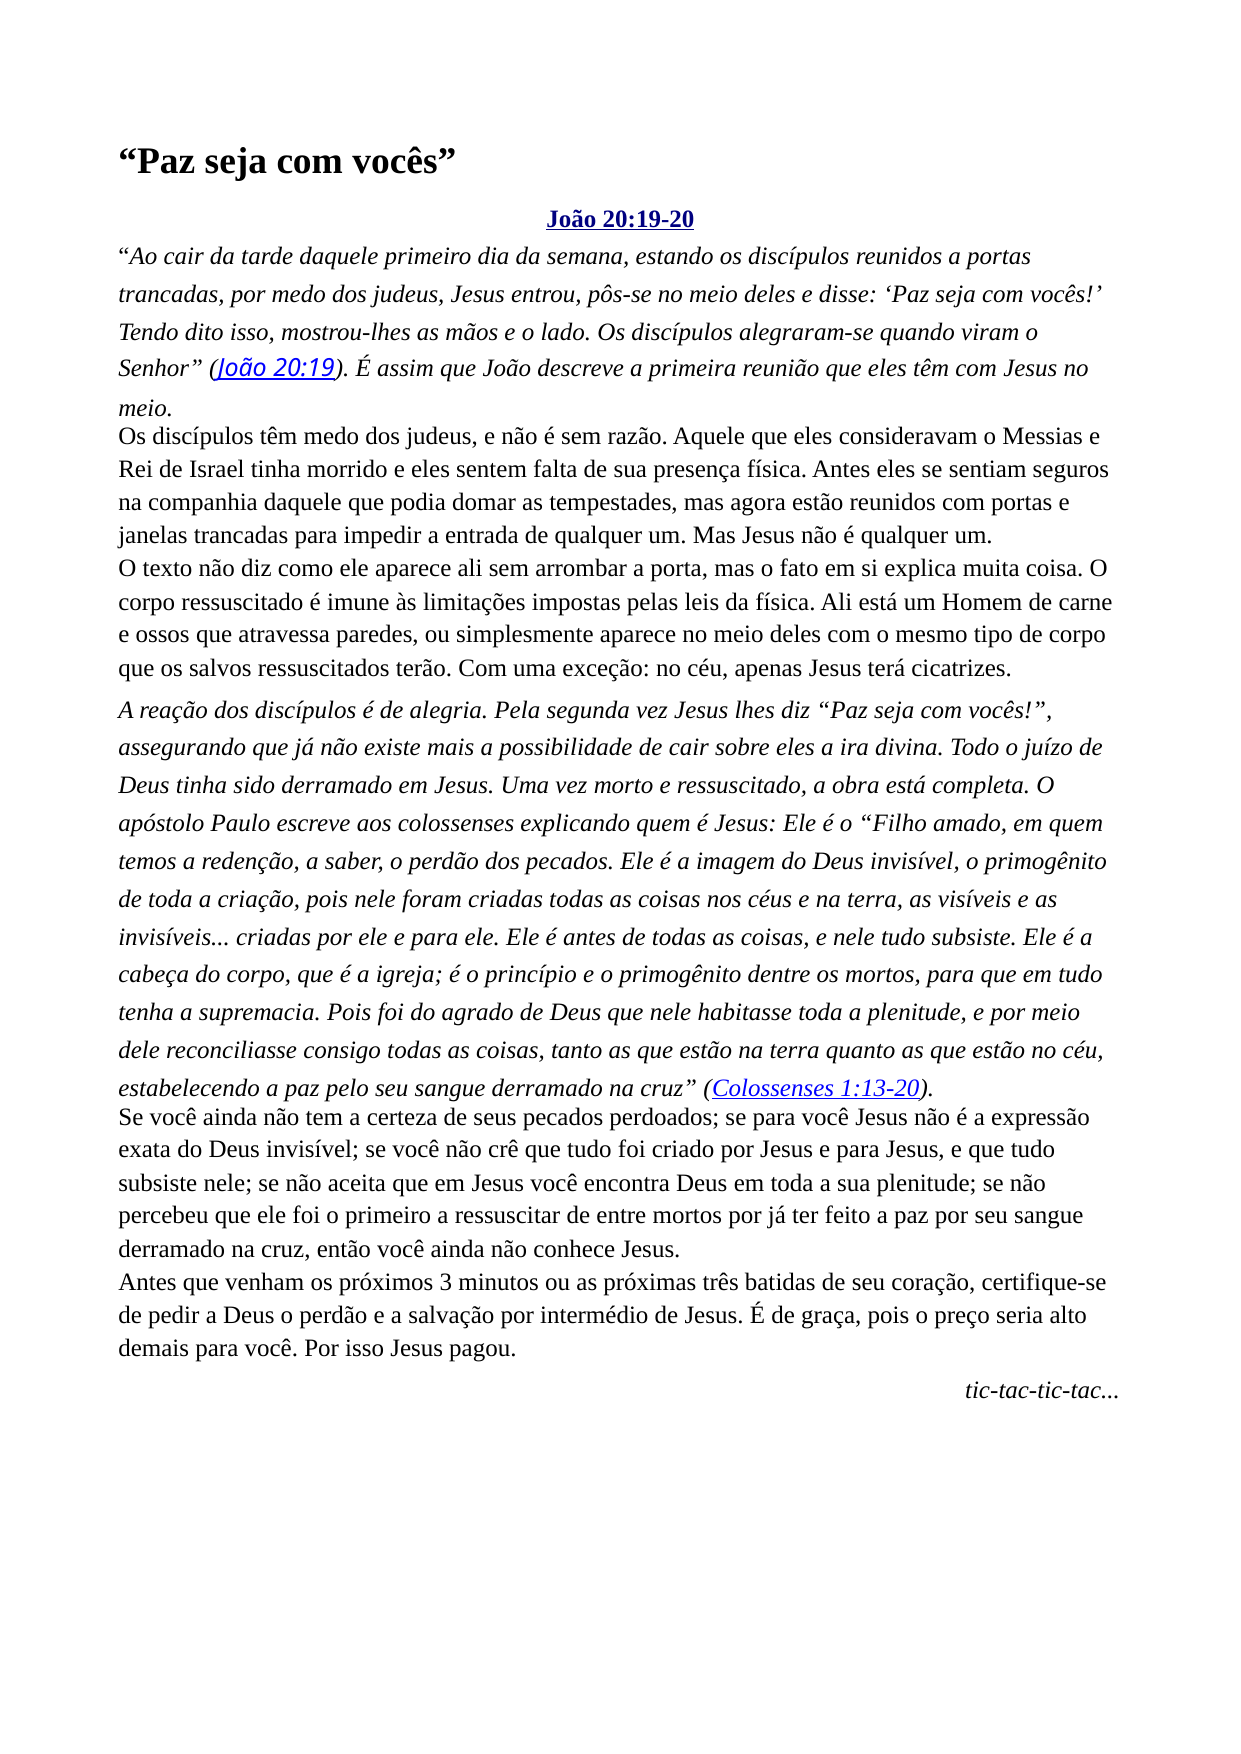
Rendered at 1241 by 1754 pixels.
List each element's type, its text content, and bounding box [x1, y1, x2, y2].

text “Ao cair da tarde daquele primeiro dia da semana, estando os discípulos reunidos a portas trancadas, por medo dos judeus, Jesus entrou, pôs-se no meio deles e disse: ‘Paz seja com vocês!’ Tendo dito isso, mostrou-lhes as mãos e o lado. Os discípulos alegraram-se quando viram o Senhor” (João 20:19). É assim que João descreve a primeira reunião que eles têm com Jesus no meio. [118, 232, 1122, 421]
text Antes que venham os próximos 3 minutos ou as próximas três batidas de seu coração, certifique-se de pedir a Deus o perdão e a salvação por intermédio de Jesus. É de graça, pois o preço seria alto demais para você. Por isso Jesus pagou. [118, 1267, 1122, 1361]
text João 20:19-20 [118, 194, 1122, 232]
text O texto não diz como ele aparece ali sem arrombar a porta, mas o fato em si explica muita coisa. O corpo ressuscitado é imune às limitações impostas pelas leis da física. Ali está um Homem de carne e ossos que atravessa paredes, ou simplesmente aparece no meio deles com o mesmo tipo de corpo que os salvos ressuscitados terão. Com uma exceção: no céu, apenas Jesus terá cicatrizes. [118, 553, 1122, 681]
subtitle “Paz seja com vocês” [118, 139, 1122, 182]
text Os discípulos têm medo dos judeus, e não é sem razão. Aquele que eles consideravam o Messias e Rei de Israel tinha morrido e eles sentem falta de sua presença física. Antes eles se sentiam seguros na companhia daquele que podia domar as tempestades, mas agora estão reunidos com portas e janelas trancadas para impedir a entrada de qualquer um. Mas Jesus não é qualquer um. [118, 421, 1122, 549]
text Se você ainda não tem a certeza de seus pecados perdoados; se para você Jesus não é a expressão exata do Deus invisível; se você não crê que tudo foi criado por Jesus e para Jesus, e que tudo subsiste nele; se não aceita que em Jesus você encontra Deus em toda a sua plenitude; se não percebeu que ele foi o primeiro a ressuscitar de entre mortos por já ter feito a paz por seu sangue derramado na cruz, então você ainda não conhece Jesus. [118, 1102, 1122, 1262]
text A reação dos discípulos é de alegria. Pela segunda vez Jesus lhes diz “Paz seja com vocês!”, assegurando que já não existe mais a possibilidade de cair sobre eles a ira divina. Todo o juízo de Deus tinha sido derramado em Jesus. Uma vez morto e ressuscitado, a obra está completa. O apóstolo Paulo escreve aos colossenses explicando quem é Jesus: Ele é o “Filho amado, em quem temos a redenção, a saber, o perdão dos pecados. Ele é a imagem do Deus invisível, o primogênito de toda a criação, pois nele foram criadas todas as coisas nos céus e na terra, as visíveis e as invisíveis... criadas por ele e para ele. Ele é antes de todas as coisas, e nele tudo subsiste. Ele é a cabeça do corpo, que é a igreja; é o princípio e o primogênito dentre os mortos, para que em tudo tenha a supremacia. Pois foi do agrado de Deus que nele habitasse toda a plenitude, e por meio dele reconciliasse consigo todas as coisas, tanto as que estão na terra quanto as que estão no céu, estabelecendo a paz pelo seu sangue derramado na cruz” (Colossenses 1:13-20). [118, 686, 1122, 1102]
text tic-tac-tic-tac... [118, 1366, 1122, 1403]
